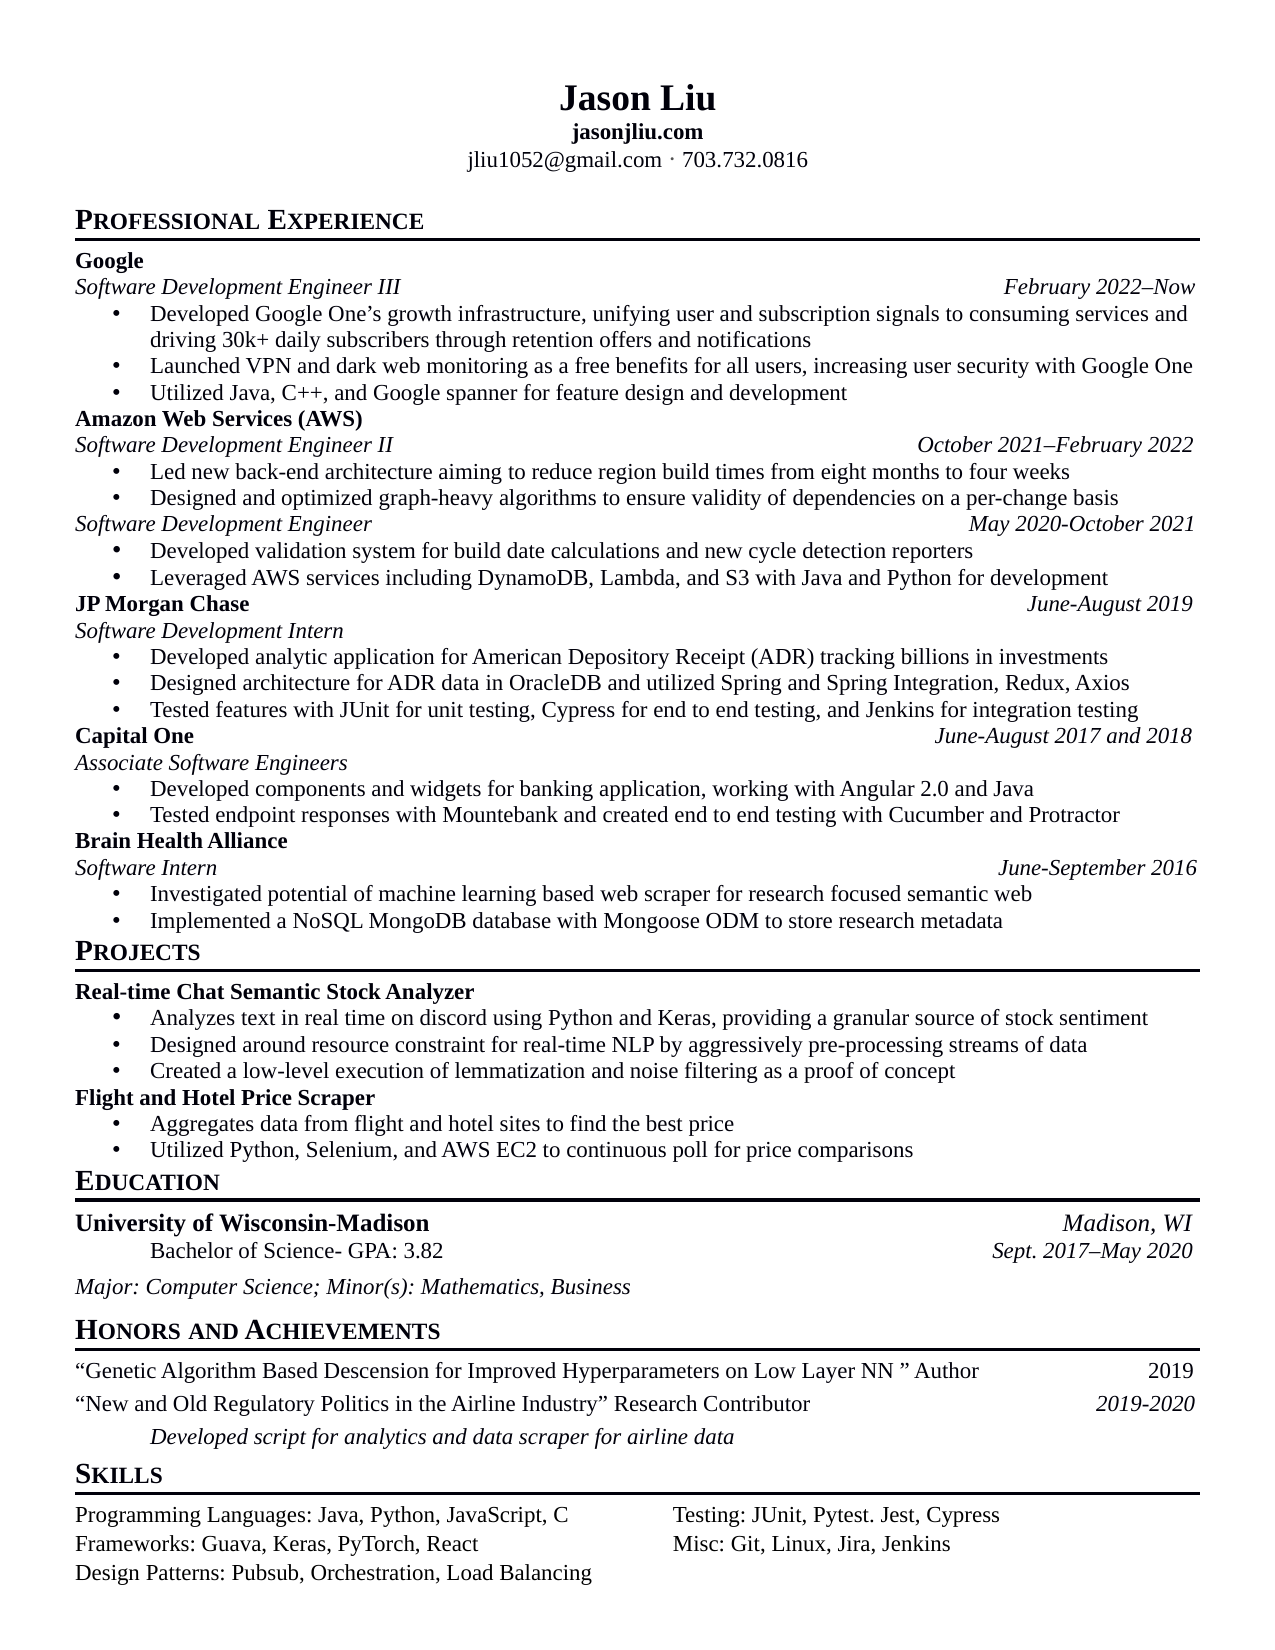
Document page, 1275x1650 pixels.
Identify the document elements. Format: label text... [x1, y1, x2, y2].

text Software Development Engineer III February 2022–Now [75, 273, 1200, 300]
list Investigated potential of machine learning based web scraper for research focused semantic web [112, 880, 1200, 907]
text Testing: JUnit, Pytest. Jest, Cypress [673, 1501, 1195, 1527]
list Launched VPN and dark web monitoring as a free benefits for all users, increasing user security with Google One [112, 352, 1200, 379]
text “New and Old Regulatory Politics in the Airline Industry” Research Contributor 2019-2020 [75, 1390, 1200, 1417]
list Designed architecture for ADR data in OracleDB and utilized Spring and Spring Integration, Redux, Axios [112, 669, 1200, 696]
text Amazon Web Services (AWS) [75, 405, 1200, 431]
list Tested endpoint responses with Mountebank and created end to end testing with Cucumber and Protractor [112, 801, 1200, 828]
text “Genetic Algorithm Based Descension for Improved Hyperparameters on Low Layer NN ” Author 2019 [75, 1357, 1200, 1384]
list Aggregates data from flight and hotel sites to find the best price [112, 1110, 1200, 1137]
text Frameworks: Guava, Keras, PyTorch, React [75, 1530, 631, 1557]
text Software Development Intern [75, 617, 1200, 643]
text Capital One June-August 2017 and 2018 [75, 722, 1200, 748]
text Professional Experience [75, 202, 1200, 238]
list Tested features with JUnit for unit testing, Cypress for end to end testing, and Jenkins for integration testing [112, 696, 1200, 722]
text Design Patterns: Pubsub, Orchestration, Load Balancing [75, 1559, 631, 1586]
text JP Morgan Chase June-August 2019 [75, 590, 1200, 617]
list Utilized Java, C++, and Google spanner for feature design and development [112, 379, 1200, 405]
text [673, 1556, 1195, 1614]
list Developed validation system for build date calculations and new cycle detection reporters [112, 537, 1200, 564]
text jliu1052@gmail.com · 703.732.0816 [75, 144, 1200, 173]
text Google [75, 247, 1200, 273]
text Projects [75, 933, 1200, 969]
text Software Development Engineer May 2020-October 2021 [75, 511, 1200, 537]
text Education [75, 1163, 1200, 1198]
list Developed Google One’s growth infrastructure, unifying user and subscription signals to consuming services and driving 30k+ daily subscribers through retention offers and notifications [112, 300, 1200, 352]
list Led new back-end architecture aiming to reduce region build times from eight months to four weeks [112, 458, 1200, 484]
text Major: Computer Science; Minor(s): Mathematics, Business [75, 1273, 1200, 1300]
text Flight and Hotel Price Scraper [75, 1084, 1200, 1110]
text Software Intern June-September 2016 [75, 854, 1200, 880]
list Bachelor of Science- GPA: 3.82 Sept. 2017–May 2020 [112, 1237, 1200, 1263]
list Implemented a NoSQL MongoDB database with Mongoose ODM to store research metadata [112, 907, 1200, 933]
list Developed components and widgets for banking application, working with Angular 2.0 and Java [112, 775, 1200, 801]
text jasonjliu.com [75, 118, 1200, 144]
list Utilized Python, Selenium, and AWS EC2 to continuous poll for price comparisons [112, 1137, 1200, 1163]
text Brain Health Alliance [75, 828, 1200, 854]
text Software Development Engineer II October 2021–February 2022 [75, 431, 1200, 458]
list Analyzes text in real time on discord using Python and Keras, providing a granular source of stock sentiment [112, 1004, 1200, 1031]
list Created a low-level execution of lemmatization and noise filtering as a proof of concept [112, 1057, 1200, 1084]
list Designed around resource constraint for real-time NLP by aggressively pre-processing streams of data [112, 1031, 1200, 1057]
text Real-time Chat Semantic Stock Analyzer [75, 978, 1200, 1004]
text Jason Liu [75, 75, 1200, 118]
text Misc: Git, Linux, Jira, Jenkins [673, 1530, 1195, 1556]
text Associate Software Engineers [75, 748, 1200, 775]
text Programming Languages: Java, Python, JavaScript, C [75, 1501, 631, 1528]
text Developed script for analytics and data scraper for airline data [75, 1423, 1200, 1449]
list Developed analytic application for American Depository Receipt (ADR) tracking billions in investments [112, 643, 1200, 669]
list Designed and optimized graph-heavy algorithms to ensure validity of dependencies on a per-change basis [112, 484, 1200, 511]
text Skills [75, 1456, 1200, 1492]
text Honors and Achievements [75, 1312, 1200, 1348]
list Leveraged AWS services including DynamoDB, Lambda, and S3 with Java and Python for development [112, 564, 1200, 590]
text University of Wisconsin-Madison Madison, WI [75, 1208, 1200, 1237]
